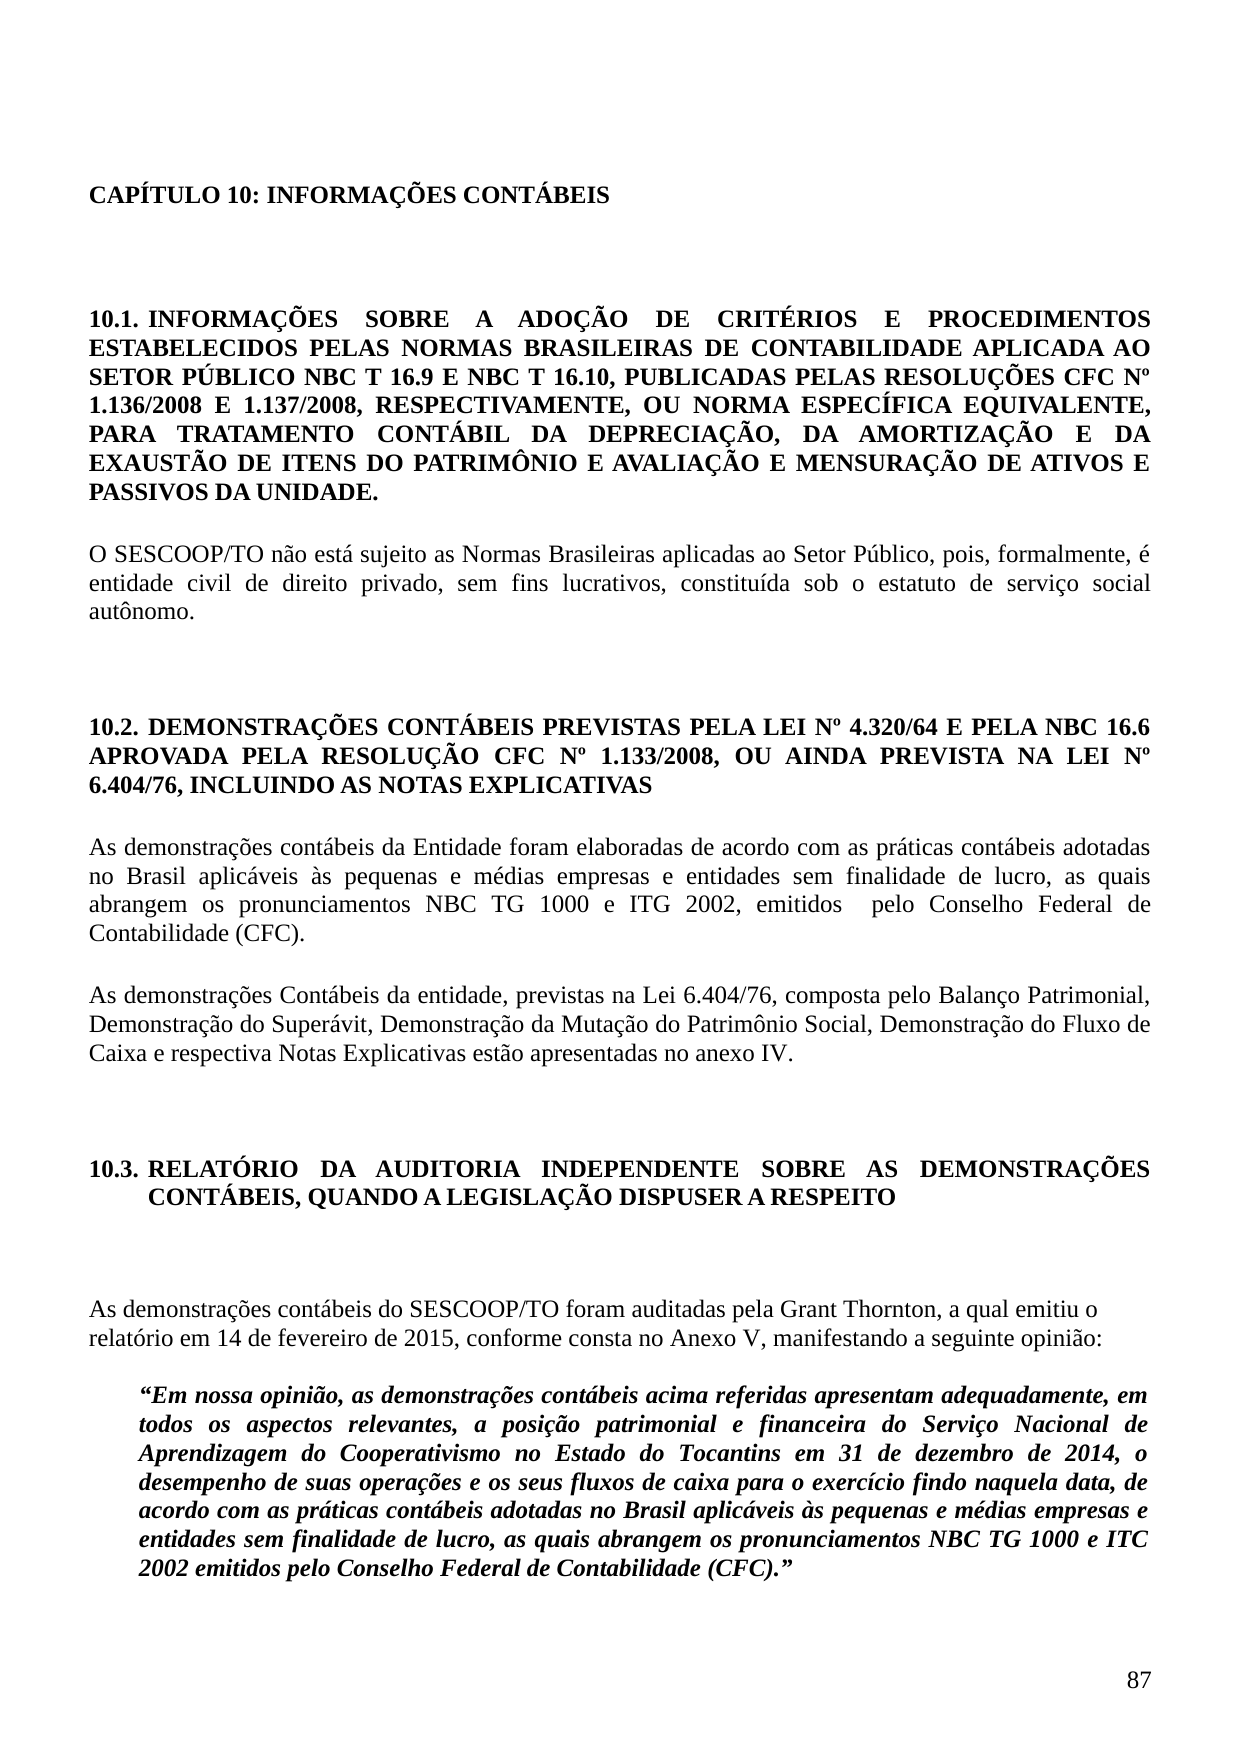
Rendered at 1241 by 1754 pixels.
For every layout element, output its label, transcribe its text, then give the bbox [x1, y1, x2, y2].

list Informações sobre a adoção de critérios e procedimentos estabelecidos pelas Normas Brasileiras de Contabilidade Aplicada ao Setor Público NBC T 16.9 e NBC T 16.10, publicadas pelas Resoluções CFC nº 1.136/2008 e 1.137/2008, respectivamente, ou norma específica equivalente, para tratamento contábil da depreciação, da amortização e da exaustão de itens do patrimônio e avaliação e mensuração de ativos e passivos da Unidade. [89, 304, 1152, 506]
subtitle CAPÍTULO 10: INFORMAÇÕES CONTÁBEIS [89, 180, 1152, 209]
text As demonstrações Contábeis da entidade, previstas na Lei 6.404/76, composta pelo Balanço Patrimonial, Demonstração do Superávit, Demonstração da Mutação do Patrimônio Social, Demonstração do Fluxo de Caixa e respectiva Notas Explicativas estão apresentadas no anexo IV. [89, 980, 1152, 1067]
list As demonstrações contábeis do SESCOOP/TO foram auditadas pela Grant Thornton, a qual emitiu o relatório em 14 de fevereiro de 2015, conforme consta no Anexo V, manifestando a seguinte opinião: [89, 1294, 1152, 1352]
list Relatório da auditoria independente sobre as demonstrações contábeis, quando a legislação dispuser a respeito [89, 1154, 1152, 1211]
list Demonstrações Contábeis previstas pela Lei nº 4.320/64 e pela NBC 16.6 aprovada pela Resolução CFC nº 1.133/2008, ou ainda prevista na Lei nº 6.404/76, incluindo as notas explicativas [89, 712, 1152, 799]
text “Em nossa opinião, as demonstrações contábeis acima referidas apresentam adequadamente, em todos os aspectos relevantes, a posição patrimonial e financeira do Serviço Nacional de Aprendizagem do Cooperativismo no Estado do Tocantins em 31 de dezembro de 2014, o desempenho de suas operações e os seus fluxos de caixa para o exercício findo naquela data, de acordo com as práticas contábeis adotadas no Brasil aplicáveis às pequenas e médias empresas e entidades sem finalidade de lucro, as quais abrangem os pronunciamentos NBC TG 1000 e ITC 2002 emitidos pelo Conselho Federal de Contabilidade (CFC).” [139, 1380, 1152, 1582]
text O SESCOOP/TO não está sujeito as Normas Brasileiras aplicadas ao Setor Público, pois, formalmente, é entidade civil de direito privado, sem fins lucrativos, constituída sob o estatuto de serviço social autônomo. [89, 539, 1152, 625]
text As demonstrações contábeis da Entidade foram elaboradas de acordo com as práticas contábeis adotadas no Brasil aplicáveis às pequenas e médias empresas e entidades sem finalidade de lucro, as quais abrangem os pronunciamentos NBC TG 1000 e ITG 2002, emitidos pelo Conselho Federal de Contabilidade (CFC). [89, 832, 1152, 947]
